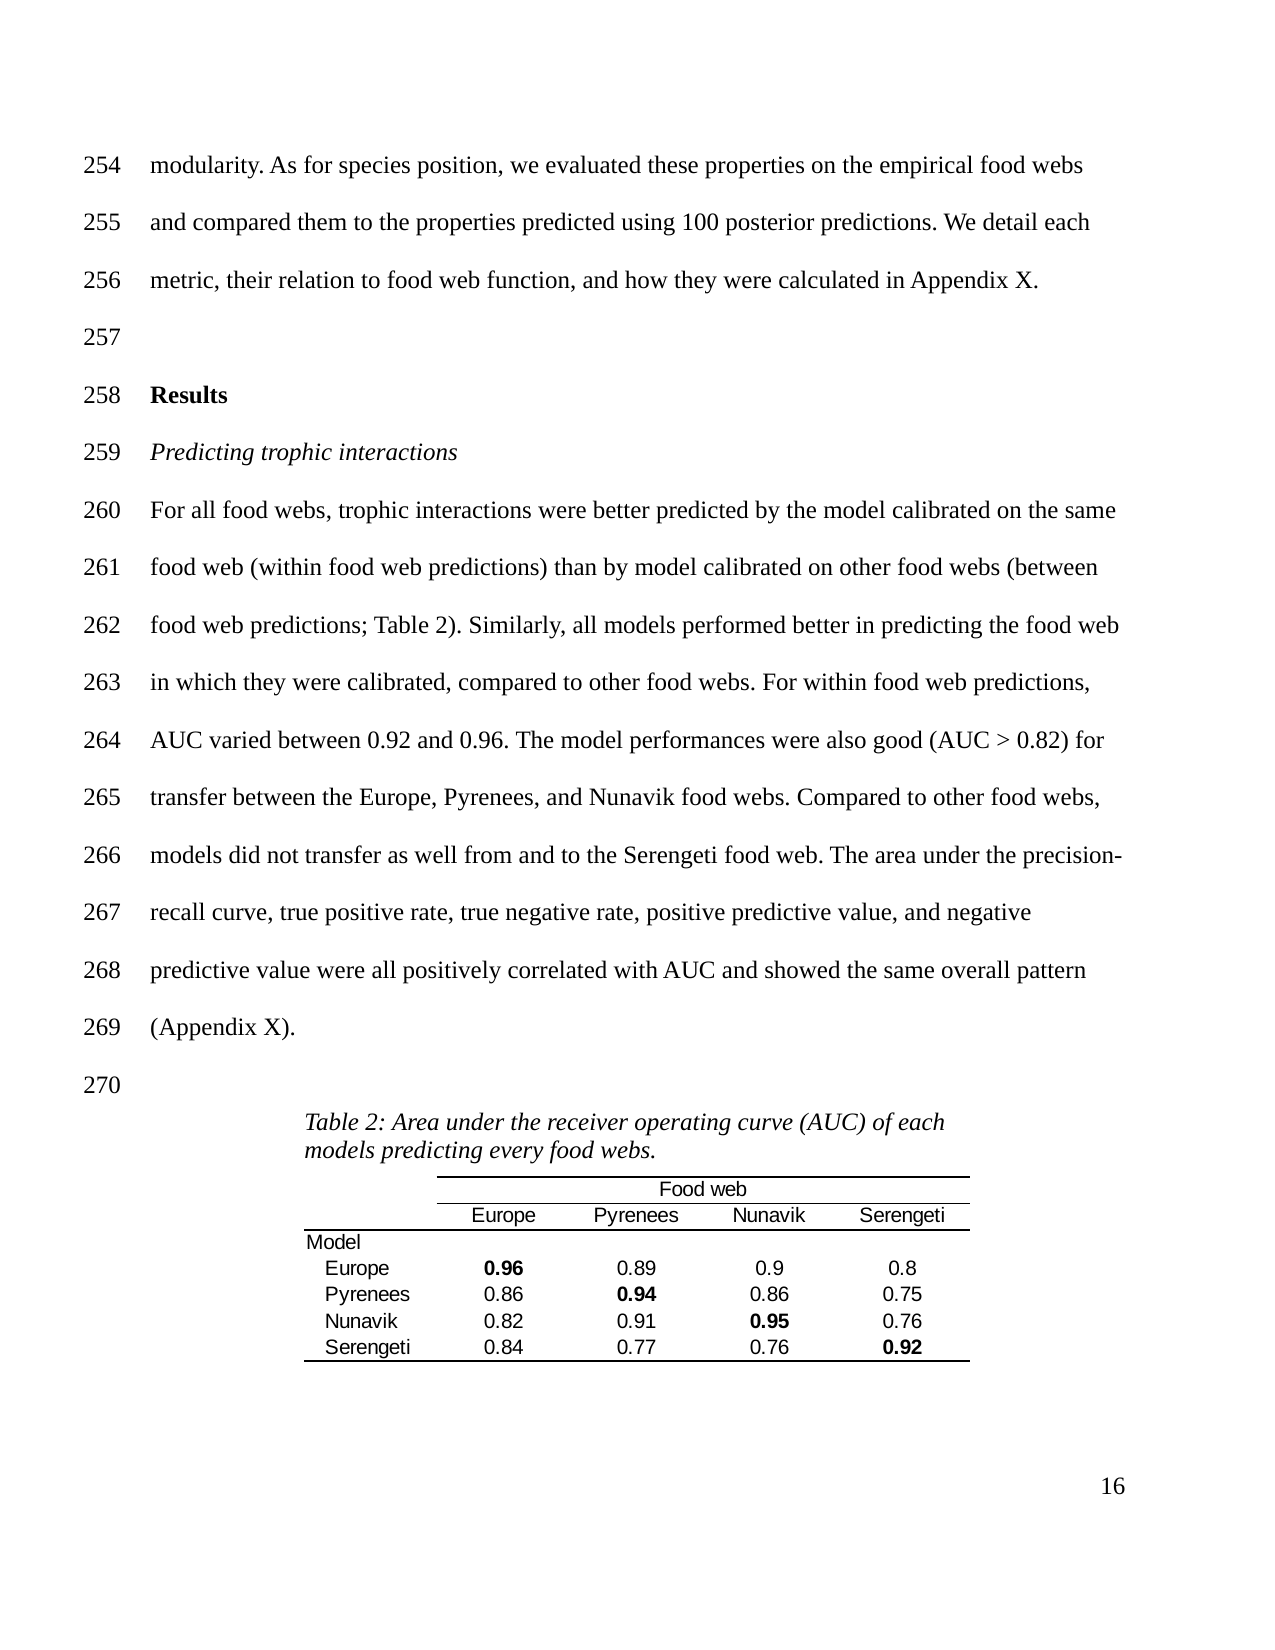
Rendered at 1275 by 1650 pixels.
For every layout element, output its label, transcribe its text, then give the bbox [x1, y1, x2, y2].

text Predicting trophic interactions [150, 437, 1125, 466]
text Table 2: Area under the receiver operating curve (AUC) of each models predicting every food webs. [304, 1107, 971, 1164]
text For all food webs, trophic interactions were better predicted by the model calibrated on the same food web (within food web predictions) than by model calibrated on other food webs (between food web predictions; Table 2). Similarly, all models performed better in predicting the food web in which they were calibrated, compared to other food webs. For within food web predictions, AUC varied between 0.92 and 0.96. The model performances were also good (AUC > 0.82) for transfer between the Europe, Pyrenees, and Nunavik food webs. Compared to other food webs, models did not transfer as well from and to the Serengeti food web. The area under the precision-recall curve, true positive rate, true negative rate, positive predictive value, and negative predictive value were all positively correlated with AUC and showed the same overall pattern (Appendix X). [150, 495, 1125, 1041]
text Results [150, 380, 1125, 409]
text modularity. As for species position, we evaluated these properties on the empirical food webs and compared them to the properties predicted using 100 posterior predictions. We detail each metric, their relation to food web function, and how they were calculated in Appendix X. [150, 150, 1125, 294]
